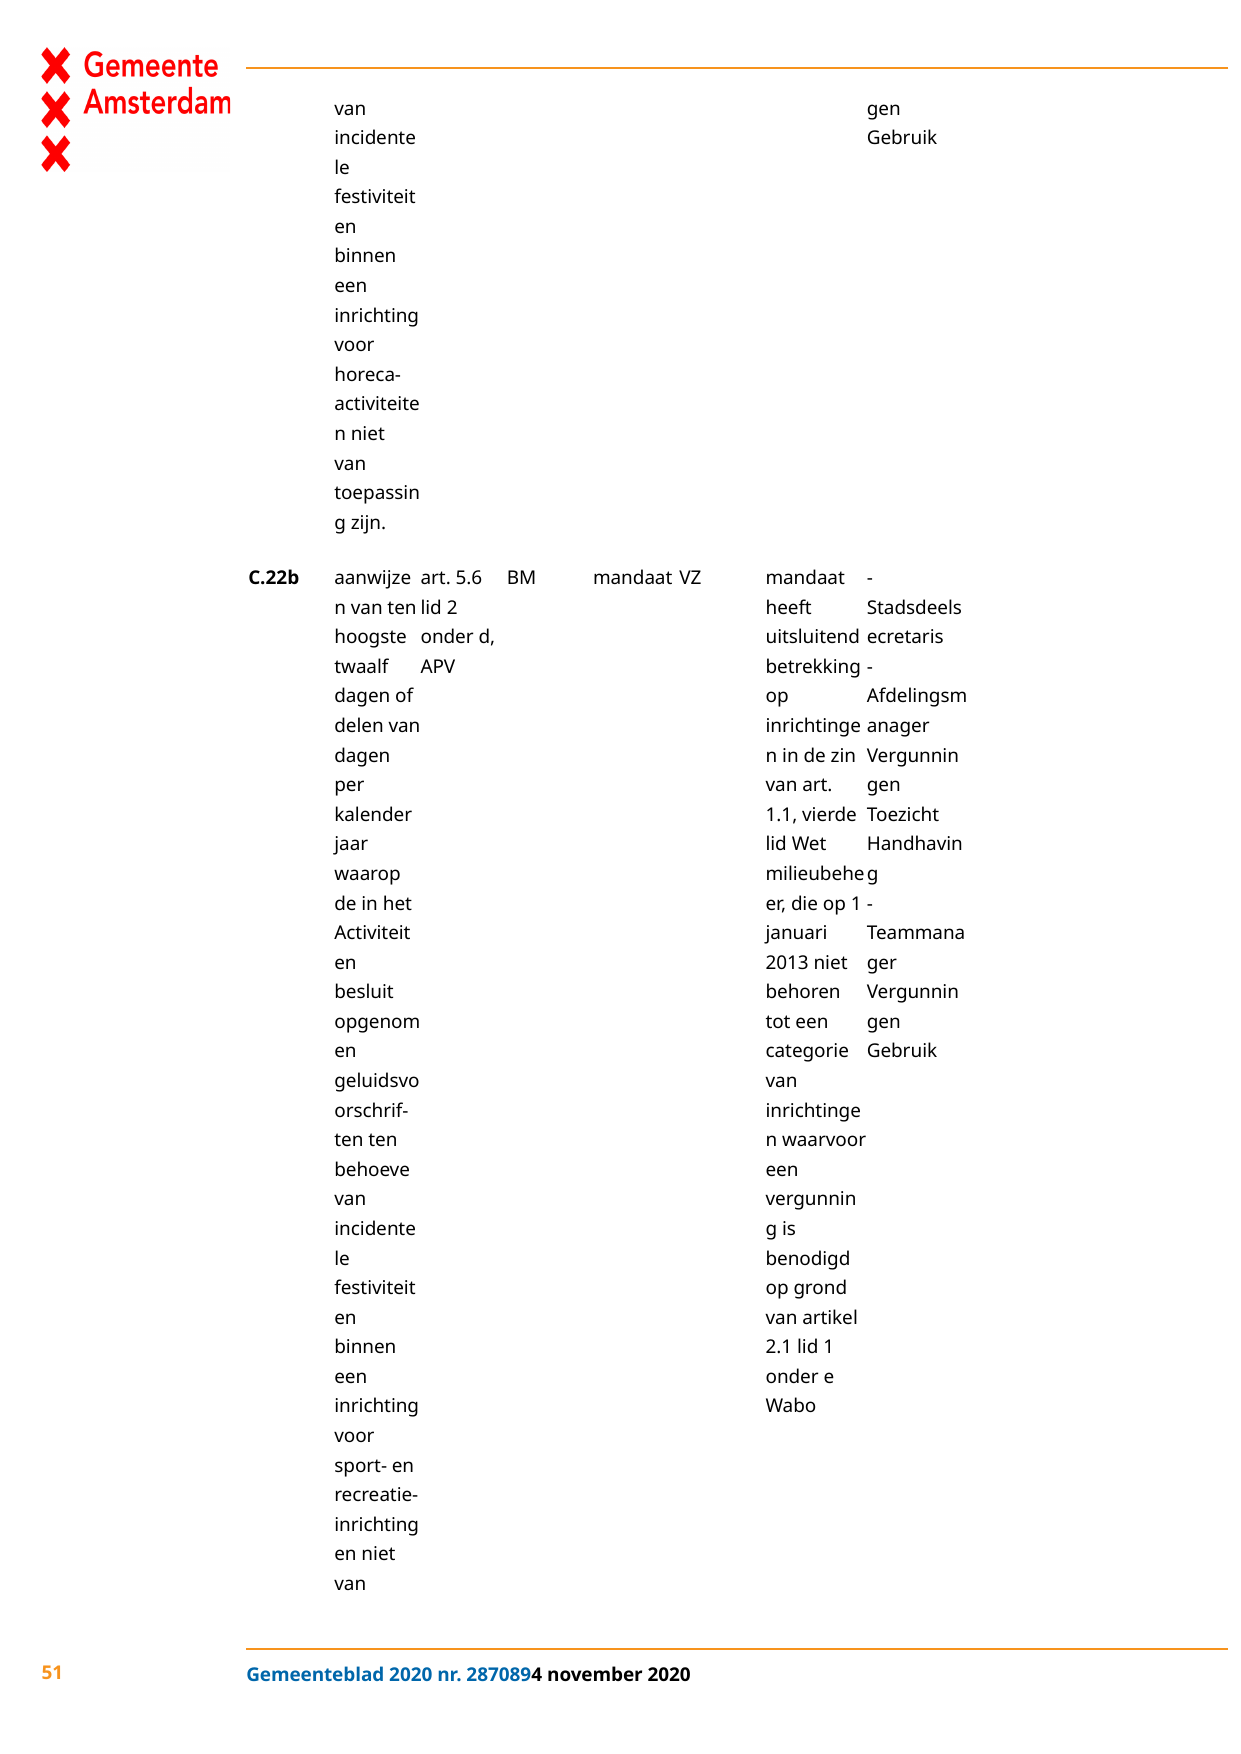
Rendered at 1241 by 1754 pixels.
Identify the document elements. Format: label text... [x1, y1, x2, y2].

table_cell [593, 95, 679, 535]
table_cell [679, 95, 765, 535]
table_cell art. 5.6 lid 2 onder d, APV [420, 535, 507, 1596]
table_cell VZ [679, 535, 765, 1596]
table_cell mandaat [593, 535, 679, 1596]
table_cell [507, 95, 593, 535]
table_cell [248, 95, 334, 535]
picture [41, 47, 231, 172]
table_cell BM [507, 535, 593, 1596]
table_cell van incidentele festiviteiten binnen een inrichting voor horeca-activiteiten niet van toepassing zijn. [334, 95, 420, 535]
table_cell - Stadsdeelsecretaris - Afdelingsmanager Vergunningen Toezicht Handhaving -Teammanager Vergunningen Gebruik [867, 535, 968, 1596]
table_cell [420, 95, 507, 535]
table_cell [765, 95, 867, 535]
table_cell gen Gebruik [867, 95, 968, 535]
table_cell C.22b [248, 535, 334, 1596]
table_cell mandaat heeft uitsluitend betrekking op inrichtingen in de zin van art. 1.1, vierde lid Wet milieubeheer, die op 1 januari 2013 niet behoren tot een categorie van inrichtingen waarvoor een vergunning is benodigd op grond van artikel 2.1 lid 1 onder e Wabo [765, 535, 867, 1596]
table_cell aanwijzen van ten hoogste twaalf dagen of delen van dagen per kalender jaar waarop de in het Activiteiten besluit opgenomen geluidsvoorschrif-ten ten behoeve van incidentele festiviteiten binnen een inrichting voor sport- en recreatie-inrichtingen niet van [334, 535, 420, 1596]
